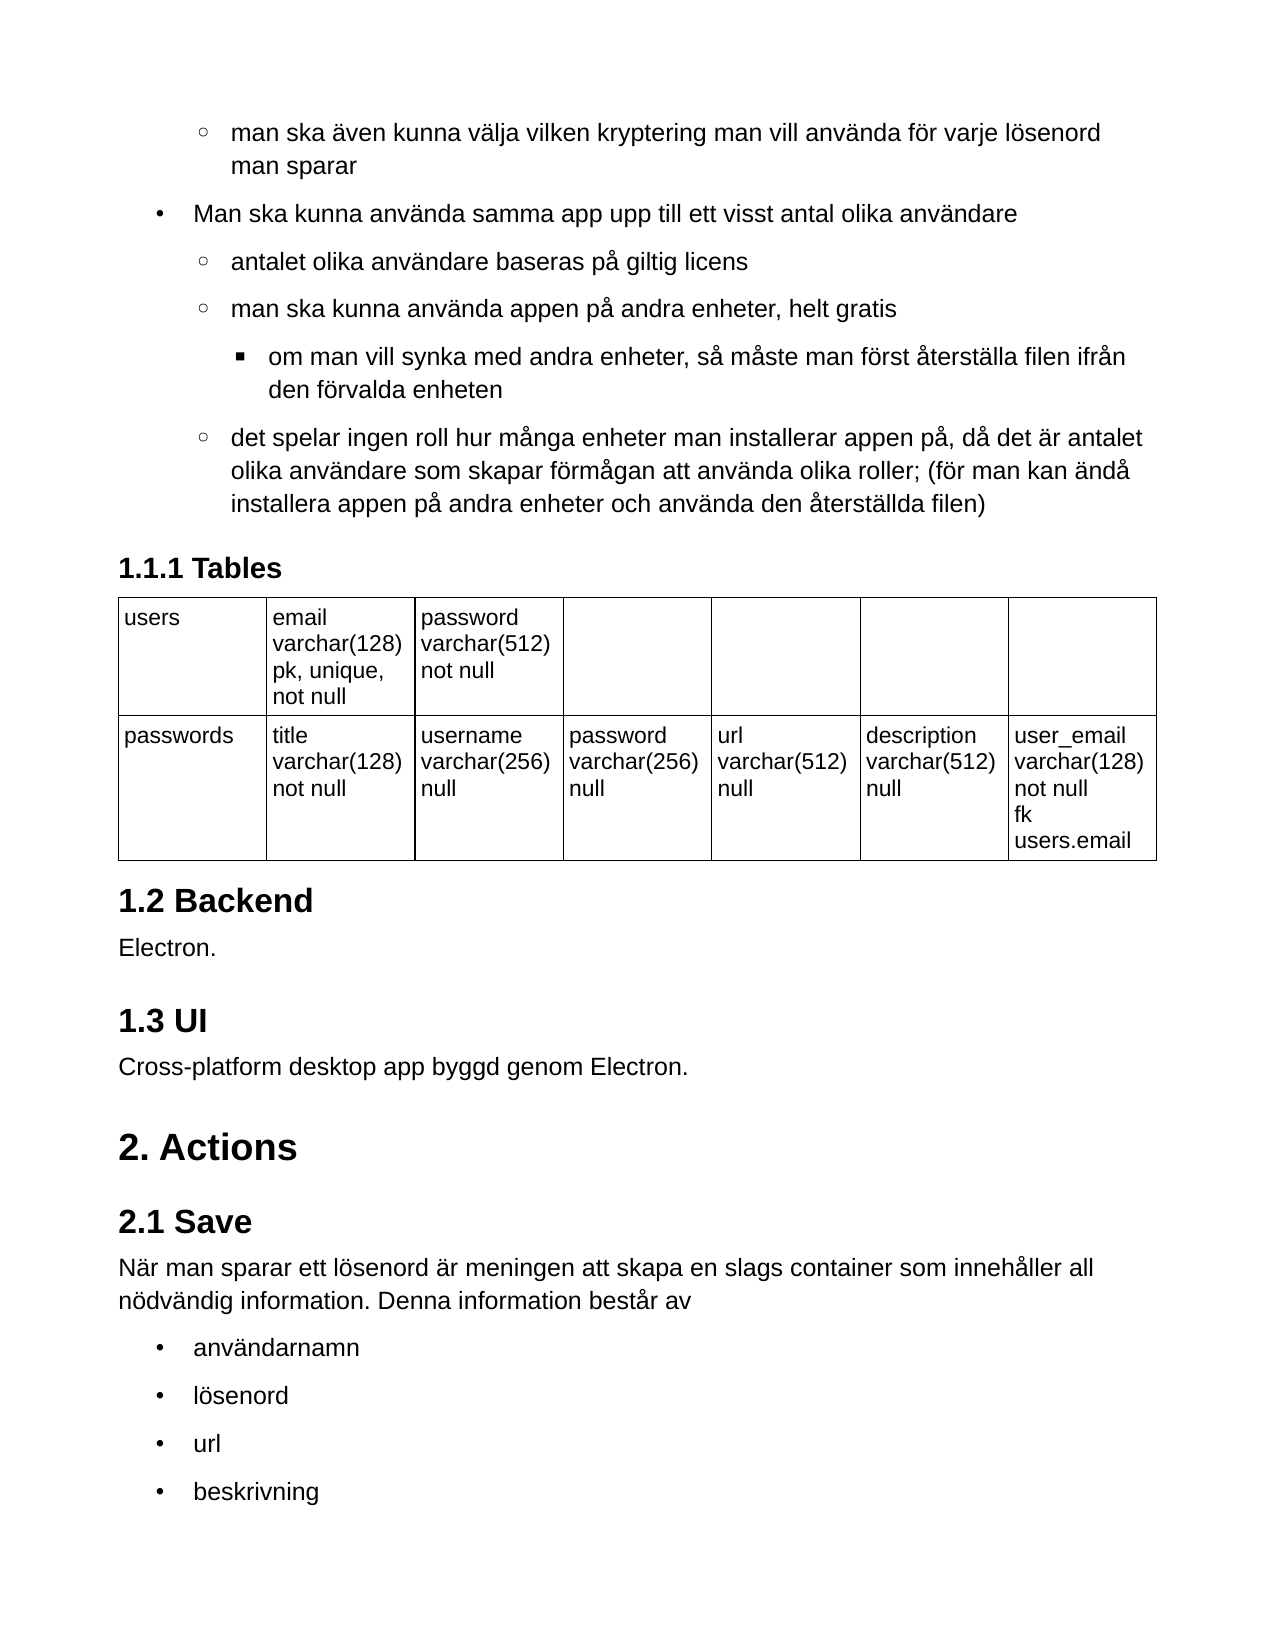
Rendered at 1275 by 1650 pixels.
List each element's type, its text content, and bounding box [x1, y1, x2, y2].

list url [156, 1429, 1157, 1458]
list det spelar ingen roll hur många enheter man installerar appen på, då det är antalet olika användare som skapar förmågan att använda olika roller; (för man kan ändå installera appen på andra enheter och använda den återställda filen) [193, 423, 1157, 518]
table_header [861, 598, 1008, 715]
table_header [712, 598, 860, 715]
list antalet olika användare baseras på giltig licens [193, 247, 1157, 275]
table_cell passwords [119, 716, 266, 859]
table_header users [119, 598, 266, 715]
table_cell title varchar(128) not null [267, 716, 414, 859]
subtitle 1.2 Backend [118, 881, 1157, 920]
list man ska kunna använda appen på andra enheter, helt gratis [193, 294, 1157, 323]
table_cell user_email varchar(128) not null fk users.email [1009, 716, 1156, 859]
list man ska även kunna välja vilken kryptering man vill använda för varje lösenord man sparar [193, 118, 1157, 180]
subtitle 2. Actions [118, 1125, 1157, 1168]
list beskrivning [156, 1477, 1157, 1505]
table_cell password varchar(256) null [564, 716, 711, 859]
list användarnamn [156, 1333, 1157, 1362]
table_cell url varchar(512) null [712, 716, 860, 859]
list lösenord [156, 1381, 1157, 1410]
list Man ska kunna använda samma app upp till ett visst antal olika användare [156, 199, 1157, 228]
subtitle 1.1.1 Tables [118, 551, 1157, 585]
text Electron. [118, 932, 1157, 961]
text Cross-platform desktop app byggd genom Electron. [118, 1052, 1157, 1081]
table_cell description varchar(512) null [861, 716, 1008, 859]
subtitle 1.3 UI [118, 1001, 1157, 1039]
table_header [1009, 598, 1156, 715]
table_header [564, 598, 711, 715]
text När man sparar ett lösenord är meningen att skapa en slags container som innehåller all nödvändig information. Denna information består av [118, 1253, 1157, 1314]
subtitle 2.1 Save [118, 1202, 1157, 1240]
table_header password varchar(512) not null [416, 598, 563, 715]
table_header email varchar(128) pk, unique, not null [267, 598, 414, 715]
list om man vill synka med andra enheter, så måste man först återställa filen ifrån den förvalda enheten [231, 342, 1157, 404]
table_cell username varchar(256) null [416, 716, 563, 859]
